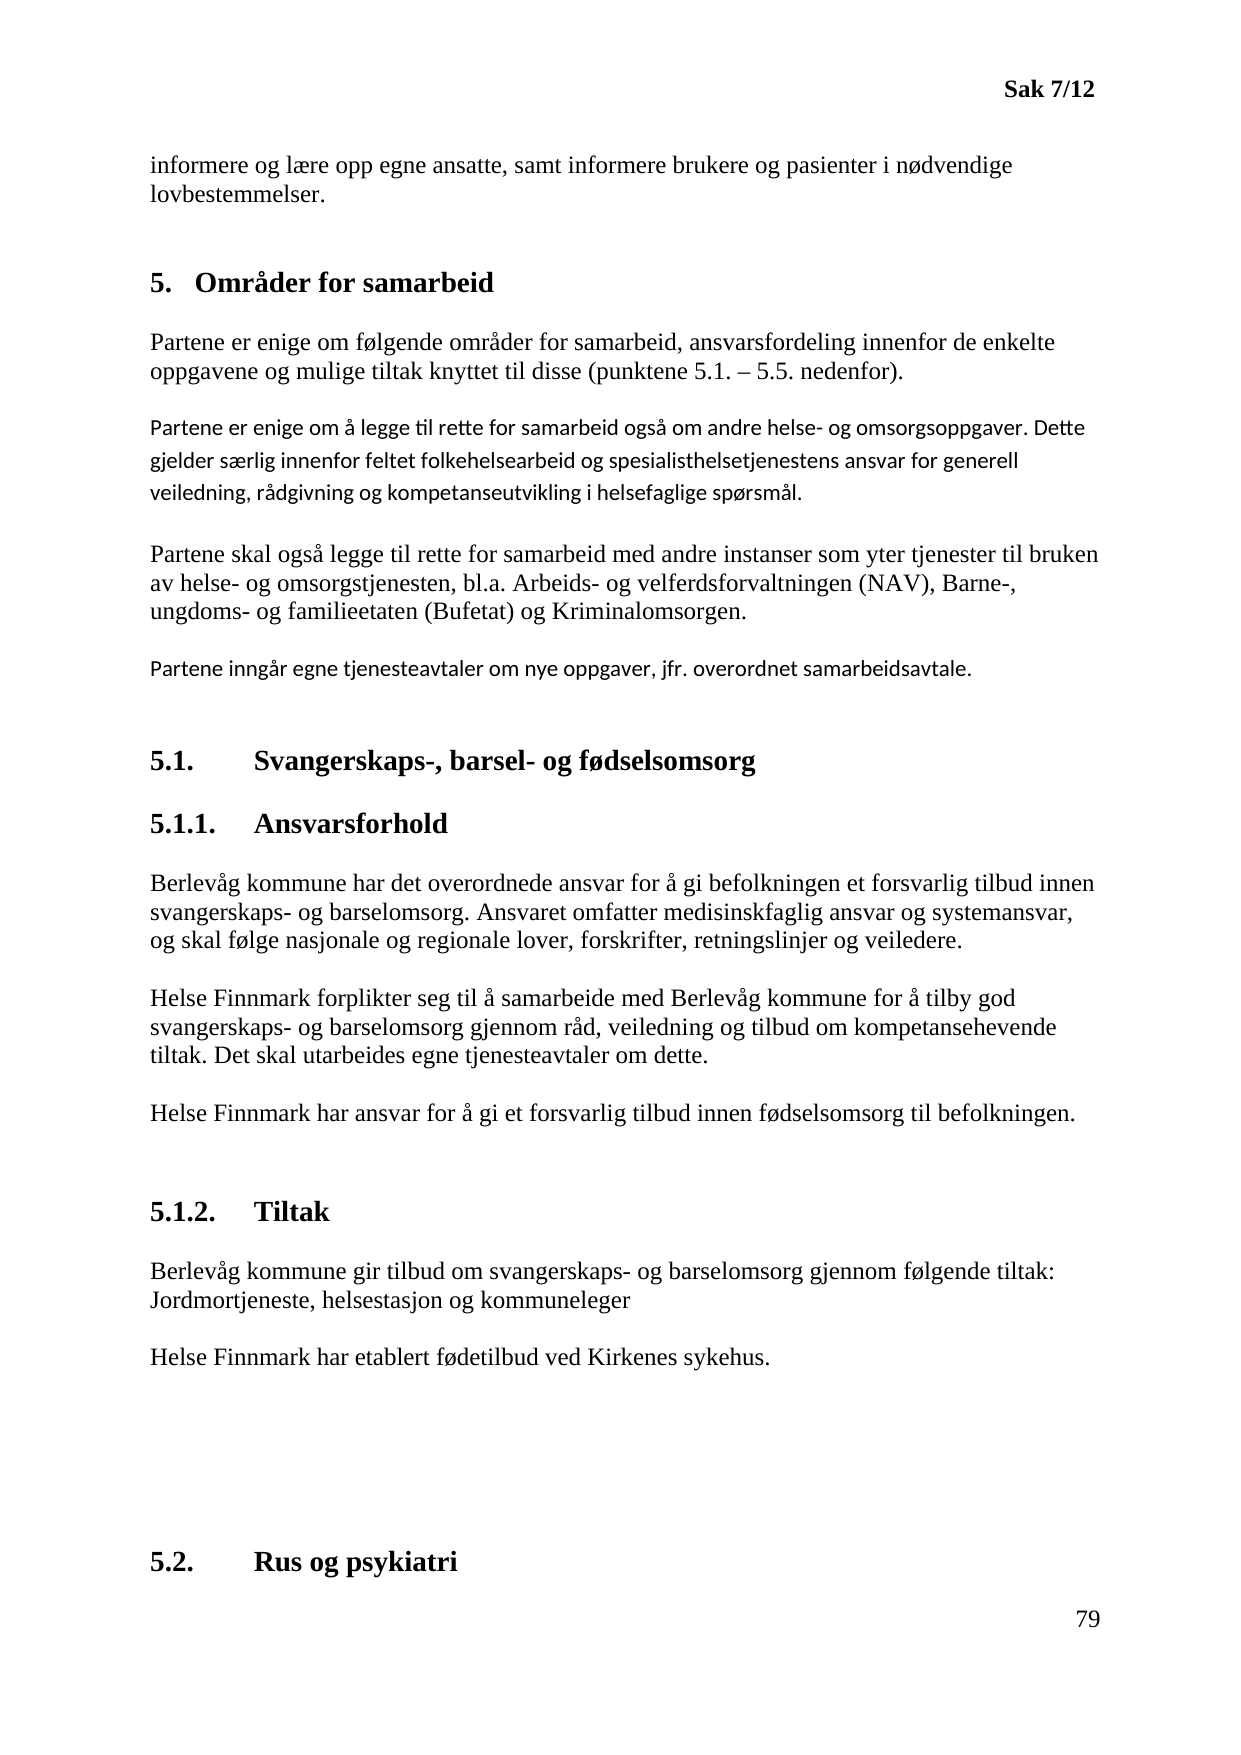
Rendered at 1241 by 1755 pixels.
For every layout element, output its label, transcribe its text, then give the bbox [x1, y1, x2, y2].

text Partene skal også legge til rette for samarbeid med andre instanser som yter tjenester til bruken av helse- og omsorgstjenesten, bl.a. Arbeids- og velferdsforvaltningen (NAV), Barne-, ungdoms- og familieetaten (Bufetat) og Kriminalomsorgen. [150, 539, 1100, 625]
text 5. Områder for samarbeid [150, 265, 1100, 298]
text Helse Finnmark forplikter seg til å samarbeide med Berlevåg kommune for å tilby god svangerskaps- og barselomsorg gjennom råd, veiledning og tilbud om kompetansehevende tiltak. Det skal utarbeides egne tjenesteavtaler om dette. [150, 983, 1100, 1069]
text informere og lære opp egne ansatte, samt informere brukere og pasienter i nødvendige lovbestemmelser. [150, 150, 1100, 207]
text Helse Finnmark har ansvar for å gi et forsvarlig tilbud innen fødselsomsorg til befolkningen. [150, 1098, 1100, 1127]
text Jordmortjeneste, helsestasjon og kommuneleger [150, 1285, 1100, 1314]
text Partene er enige om å legge til rette for samarbeid også om andre helse- og omsorgsoppgaver. Dette gjelder særlig innenfor feltet folkehelsearbeid og spesialisthelsetjenestens ansvar for generell veiledning, rådgivning og kompetanseutvikling i helsefaglige spørsmål. [150, 413, 1100, 506]
text 5.1.1. Ansvarsforhold [150, 806, 1100, 839]
text Partene inngår egne tjenesteavtaler om nye oppgaver, jfr. overordnet samarbeidsavtale. [150, 654, 1100, 682]
text 5.2. Rus og psykiatri [150, 1544, 1100, 1577]
text 5.1. Svangerskaps-, barsel- og fødselsomsorg [150, 743, 1100, 777]
text Berlevåg kommune har det overordnede ansvar for å gi befolkningen et forsvarlig tilbud innen svangerskaps- og barselomsorg. Ansvaret omfatter medisinskfaglig ansvar og systemansvar, og skal følge nasjonale og regionale lover, forskrifter, retningslinjer og veiledere. [150, 868, 1100, 954]
text Partene er enige om følgende områder for samarbeid, ansvarsfordeling innenfor de enkelte oppgavene og mulige tiltak knyttet til disse (punktene 5.1. – 5.5. nedenfor). [150, 327, 1100, 385]
text Helse Finnmark har etablert fødetilbud ved Kirkenes sykehus. [150, 1342, 1100, 1371]
text 5.1.2. Tiltak [150, 1194, 1100, 1227]
text Berlevåg kommune gir tilbud om svangerskaps- og barselomsorg gjennom følgende tiltak: [150, 1256, 1100, 1285]
